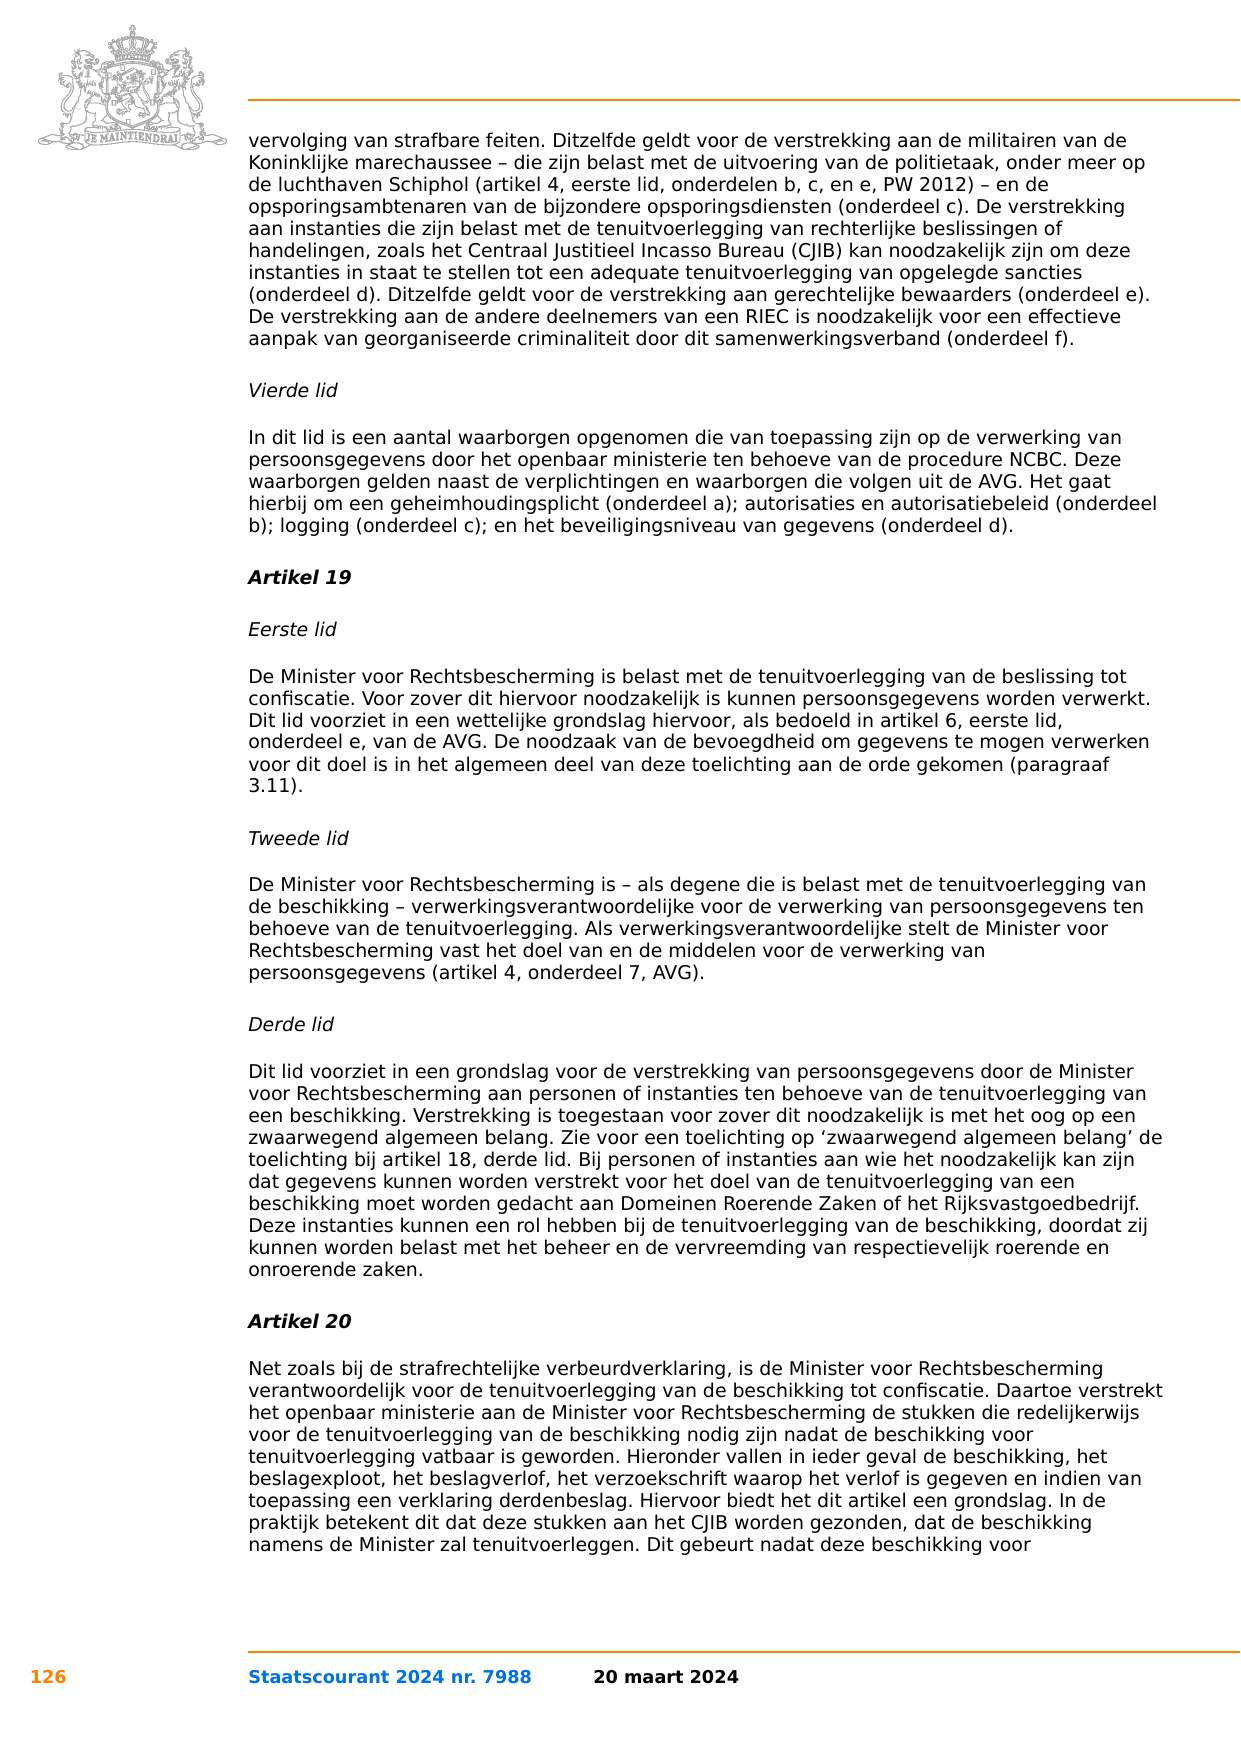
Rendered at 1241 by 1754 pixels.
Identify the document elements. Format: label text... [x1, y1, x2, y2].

text Net zoals bij de strafrechtelijke verbeurdverklaring, is de Minister voor Rechtsbescherming verantwoordelijk voor de tenuitvoerlegging van de beschikking tot confiscatie. Daartoe verstrekt het openbaar ministerie aan de Minister voor Rechtsbescherming de stukken die redelijkerwijs voor de tenuitvoerlegging van de beschikking nodig zijn nadat de beschikking voor tenuitvoerlegging vatbaar is geworden. Hieronder vallen in ieder geval de beschikking, het beslagexploot, het beslagverlof, het verzoekschrift waarop het verlof is gegeven en indien van toepassing een verklaring derdenbeslag. Hiervoor biedt het dit artikel een grondslag. In de praktijk betekent dit dat deze stukken aan het CJIB worden gezonden, dat de beschikking namens de Minister zal tenuitvoerleggen. Dit gebeurt nadat deze beschikking voor [248, 1358, 1163, 1556]
subtitle Derde lid [248, 1014, 1163, 1036]
text De Minister voor Rechtsbescherming is belast met de tenuitvoerlegging van de beslissing tot confiscatie. Voor zover dit hiervoor noodzakelijk is kunnen persoonsgegevens worden verwerkt. Dit lid voorziet in een wettelijke grondslag hiervoor, als bedoeld in artikel 6, eerste lid, onderdeel e, van de AVG. De noodzaak van de bevoegdheid om gegevens te mogen verwerken voor dit doel is in het algemeen deel van deze toelichting aan de orde gekomen (paragraaf 3.11). [248, 666, 1163, 797]
subtitle Vierde lid [248, 380, 1163, 402]
subtitle Artikel 20 [248, 1311, 1163, 1333]
text In dit lid is een aantal waarborgen opgenomen die van toepassing zijn op de verwerking van persoonsgegevens door het openbaar ministerie ten behoeve van de procedure NCBC. Deze waarborgen gelden naast de verplichtingen en waarborgen die volgen uit de AVG. Het gaat hierbij om een geheimhoudingsplicht (onderdeel a); autorisaties en autorisatiebeleid (onderdeel b); logging (onderdeel c); en het beveiligingsniveau van gegevens (onderdeel d). [248, 427, 1163, 537]
subtitle Eerste lid [248, 618, 1163, 641]
subtitle Tweede lid [248, 827, 1163, 849]
text vervolging van strafbare feiten. Ditzelfde geldt voor de verstrekking aan de militairen van de Koninklijke marechaussee – die zijn belast met de uitvoering van de politietaak, onder meer op de luchthaven Schiphol (artikel 4, eerste lid, onderdelen b, c, en e, PW 2012) – en de opsporingsambtenaren van de bijzondere opsporingsdiensten (onderdeel c). De verstrekking aan instanties die zijn belast met de tenuitvoerlegging van rechterlijke beslissingen of handelingen, zoals het Centraal Justitieel Incasso Bureau (CJIB) kan noodzakelijk zijn om deze instanties in staat te stellen tot een adequate tenuitvoerlegging van opgelegde sancties (onderdeel d). Ditzelfde geldt voor de verstrekking aan gerechtelijke bewaarders (onderdeel e). De verstrekking aan de andere deelnemers van een RIEC is noodzakelijk voor een effectieve aanpak van georganiseerde criminaliteit door dit samenwerkingsverband (onderdeel f). [248, 130, 1163, 350]
text De Minister voor Rechtsbescherming is – als degene die is belast met de tenuitvoerlegging van de beschikking – verwerkingsverantwoordelijke voor de verwerking van persoonsgegevens ten behoeve van de tenuitvoerlegging. Als verwerkingsverantwoordelijke stelt de Minister voor Rechtsbescherming vast het doel van en de middelen voor de verwerking van persoonsgegevens (artikel 4, onderdeel 7, AVG). [248, 874, 1163, 984]
subtitle Artikel 19 [248, 567, 1163, 588]
picture [38, 25, 227, 150]
text Dit lid voorziet in een grondslag voor de verstrekking van persoonsgegevens door de Minister voor Rechtsbescherming aan personen of instanties ten behoeve van de tenuitvoerlegging van een beschikking. Verstrekking is toegestaan voor zover dit noodzakelijk is met het oog op een zwaarwegend algemeen belang. Zie voor een toelichting op ‘zwaarwegend algemeen belang’ de toelichting bij artikel 18, derde lid. Bij personen of instanties aan wie het noodzakelijk kan zijn dat gegevens kunnen worden verstrekt voor het doel van de tenuitvoerlegging van een beschikking moet worden gedacht aan Domeinen Roerende Zaken of het Rijksvastgoedbedrijf. Deze instanties kunnen een rol hebben bij de tenuitvoerlegging van de beschikking, doordat zij kunnen worden belast met het beheer en de vervreemding van respectievelijk roerende en onroerende zaken. [248, 1061, 1163, 1281]
